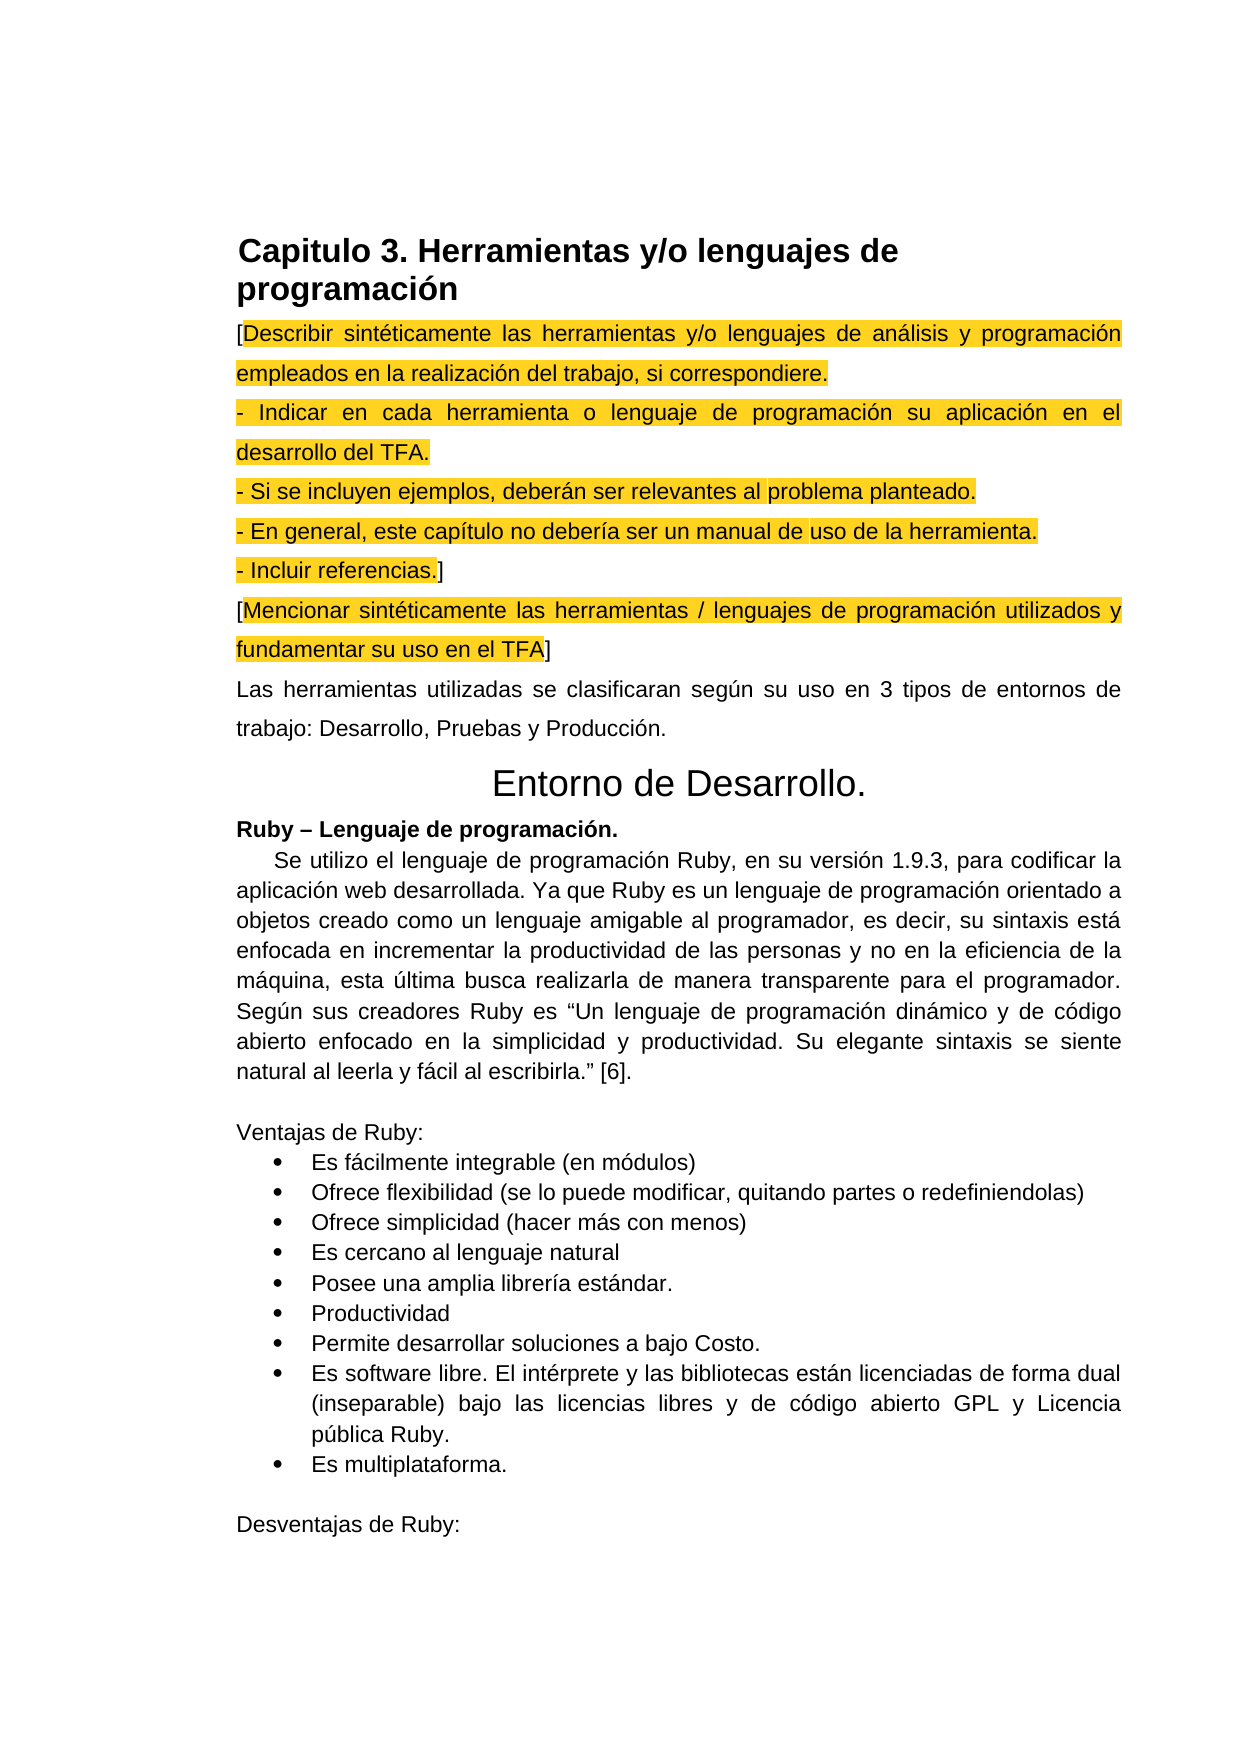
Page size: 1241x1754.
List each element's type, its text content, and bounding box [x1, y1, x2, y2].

text - En general, este capítulo no debería ser un manual de uso de la herramienta. [236, 518, 1122, 544]
list Es multiplataforma. [274, 1451, 1122, 1477]
subtitle Entorno de Desarrollo. [236, 761, 1122, 804]
text Desventajas de Ruby: [236, 1511, 1122, 1538]
text Las herramientas utilizadas se clasificaran según su uso en 3 tipos de entornos de trabajo: Desarrollo, Pruebas y Producción. [236, 676, 1122, 741]
subtitle Capitulo 3. Herramientas y/o lenguajes de programación [236, 231, 1122, 308]
text Ventajas de Ruby: [236, 1118, 1122, 1145]
text - Si se incluyen ejemplos, deberán ser relevantes al problema planteado. [236, 478, 1122, 504]
list Ofrece simplicidad (hacer más con menos) [274, 1209, 1122, 1236]
list Permite desarrollar soluciones a bajo Costo. [274, 1330, 1122, 1356]
list Posee una amplia librería estándar. [274, 1269, 1122, 1296]
list Ofrece flexibilidad (se lo puede modificar, quitando partes o redefiniendolas) [274, 1179, 1122, 1205]
text - Indicar en cada herramienta o lenguaje de programación su aplicación en el desarrollo del TFA. [236, 399, 1122, 465]
text Ruby – Lenguaje de programación. [236, 816, 1122, 843]
text [Mencionar sintéticamente las herramientas / lenguajes de programación utilizados y fundamentar su uso en el TFA] [236, 597, 1122, 662]
text [Describir sintéticamente las herramientas y/o lenguajes de análisis y programación empleados en la realización del trabajo, si correspondiere. [236, 320, 1122, 386]
list Es fácilmente integrable (en módulos) [274, 1149, 1122, 1175]
list Es software libre. El intérprete y las bibliotecas están licenciadas de forma dual (inseparable) bajo las licencias libres y de código abierto GPL y Licencia pública Ruby. [274, 1360, 1122, 1447]
list Productividad [274, 1300, 1122, 1326]
text Se utilizo el lenguaje de programación Ruby, en su versión 1.9.3, para codificar la aplicación web desarrollada. Ya que Ruby es un lenguaje de programación orientado a objetos creado como un lenguaje amigable al programador, es decir, su sintaxis está enfocada en incrementar la productividad de las personas y no en la eficiencia de la máquina, esta última busca realizarla de manera transparente para el programador. Según sus creadores Ruby es “Un lenguaje de programación dinámico y de código abierto enfocado en la simplicidad y productividad. Su elegante sintaxis se siente natural al leerla y fácil al escribirla.” [6]. [236, 847, 1122, 1084]
text - Incluir referencias.] [236, 557, 1122, 583]
list Es cercano al lenguaje natural [274, 1239, 1122, 1266]
